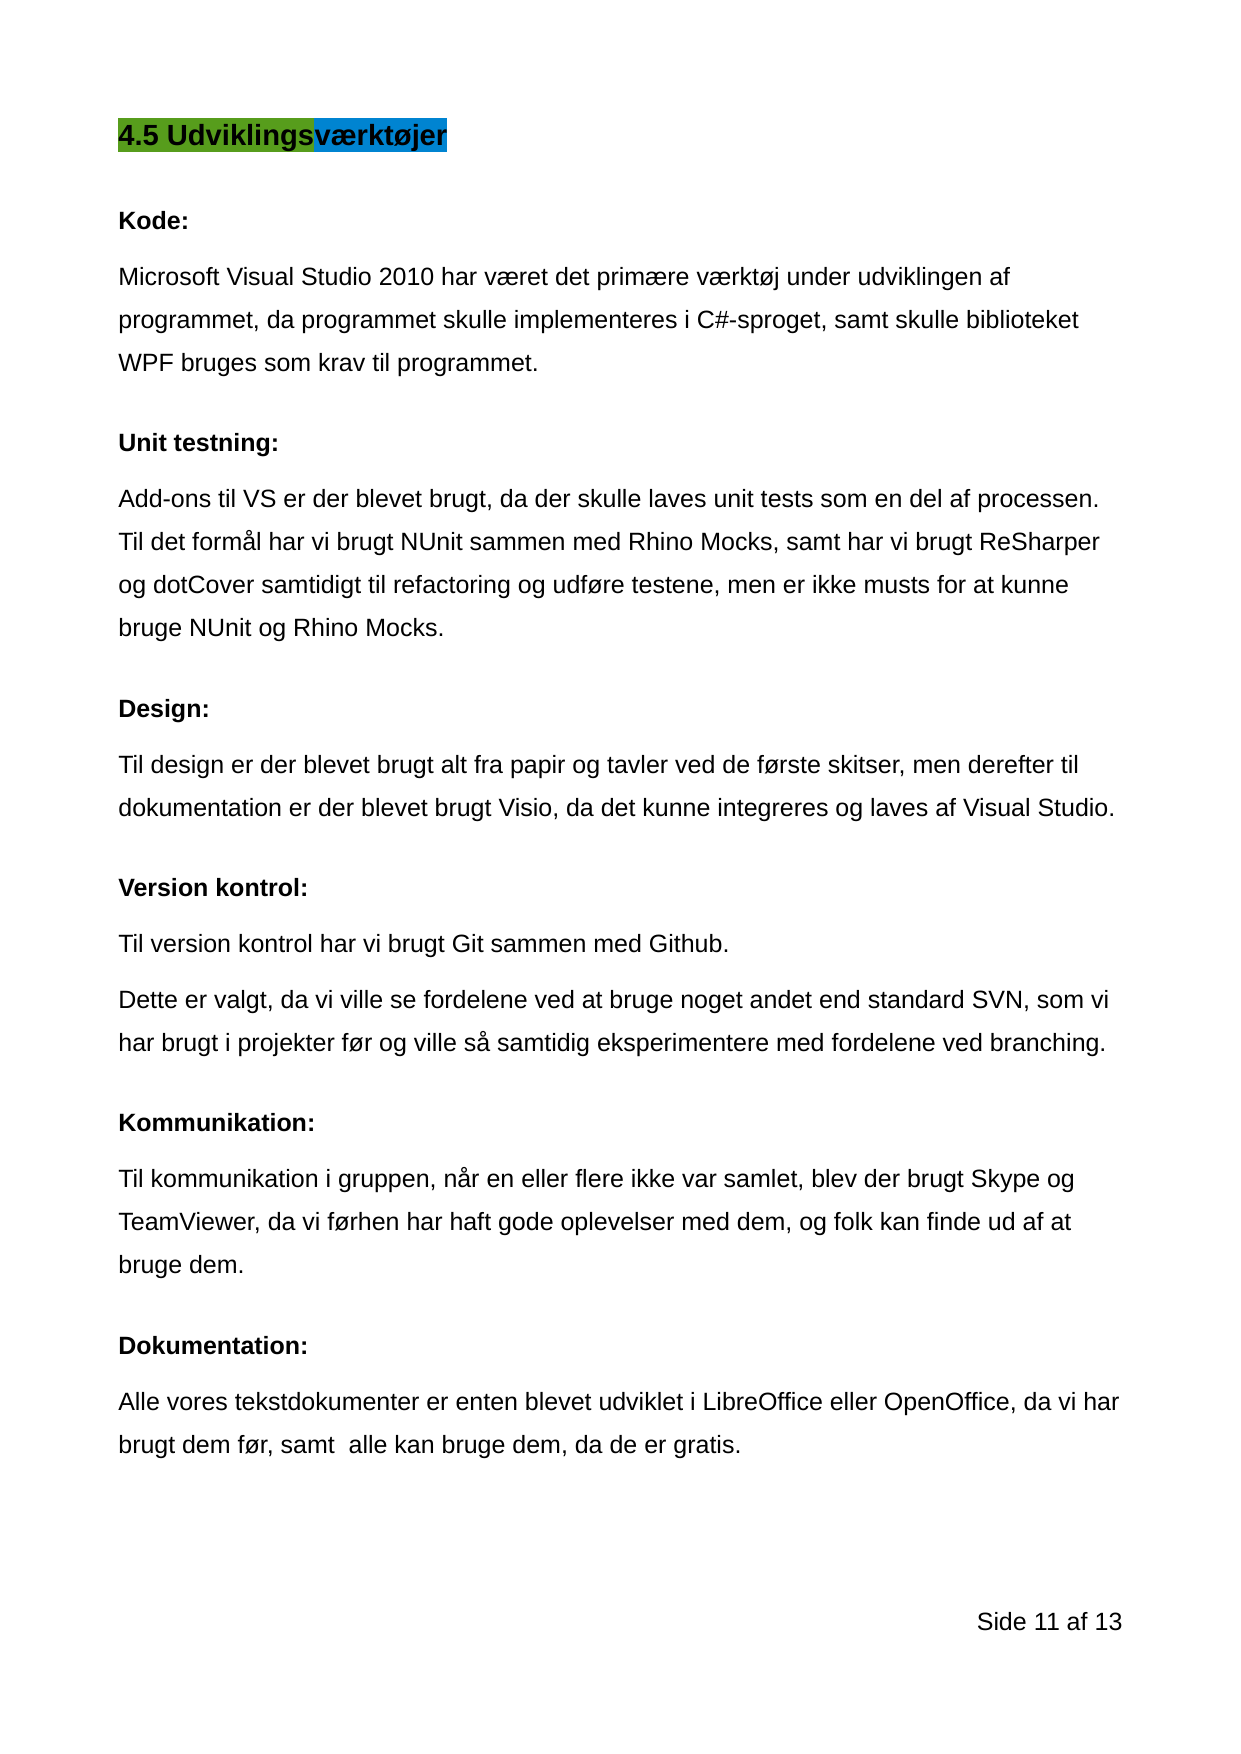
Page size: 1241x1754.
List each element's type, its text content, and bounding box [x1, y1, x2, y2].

text Til version kontrol har vi brugt Git sammen med Github. [118, 929, 1122, 958]
text Dette er valgt, da vi ville se fordelene ved at bruge noget andet end standard SVN, som vi har brugt i projekter før og ville så samtidig eksperimentere med fordelene ved branching. [118, 985, 1122, 1057]
subtitle Kommunikation: [118, 1108, 1122, 1137]
text Add-ons til VS er der blevet brugt, da der skulle laves unit tests som en del af processen. Til det formål har vi brugt NUnit sammen med Rhino Mocks, samt har vi brugt ReSharper og dotCover samtidigt til refactoring og udføre testene, men er ikke musts for at kunne bruge NUnit og Rhino Mocks. [118, 484, 1122, 642]
subtitle Dokumentation: [118, 1331, 1122, 1360]
subtitle Version kontrol: [118, 873, 1122, 902]
subtitle 4.5 Udviklingsværktøjer [118, 118, 1122, 152]
text Til design er der blevet brugt alt fra papir og tavler ved de første skitser, men derefter til dokumentation er der blevet brugt Visio, da det kunne integreres og laves af Visual Studio. [118, 750, 1122, 822]
subtitle Unit testning: [118, 428, 1122, 457]
subtitle Kode: [118, 206, 1122, 235]
text Til kommunikation i gruppen, når en eller flere ikke var samlet, blev der brugt Skype og TeamViewer, da vi førhen har haft gode oplevelser med dem, og folk kan finde ud af at bruge dem. [118, 1164, 1122, 1279]
subtitle Design: [118, 694, 1122, 723]
text Alle vores tekstdokumenter er enten blevet udviklet i LibreOffice eller OpenOffice, da vi har brugt dem før, samt alle kan bruge dem, da de er gratis. [118, 1387, 1122, 1458]
text Microsoft Visual Studio 2010 har været det primære værktøj under udviklingen af programmet, da programmet skulle implementeres i C#-sproget, samt skulle biblioteket WPF bruges som krav til programmet. [118, 262, 1122, 377]
